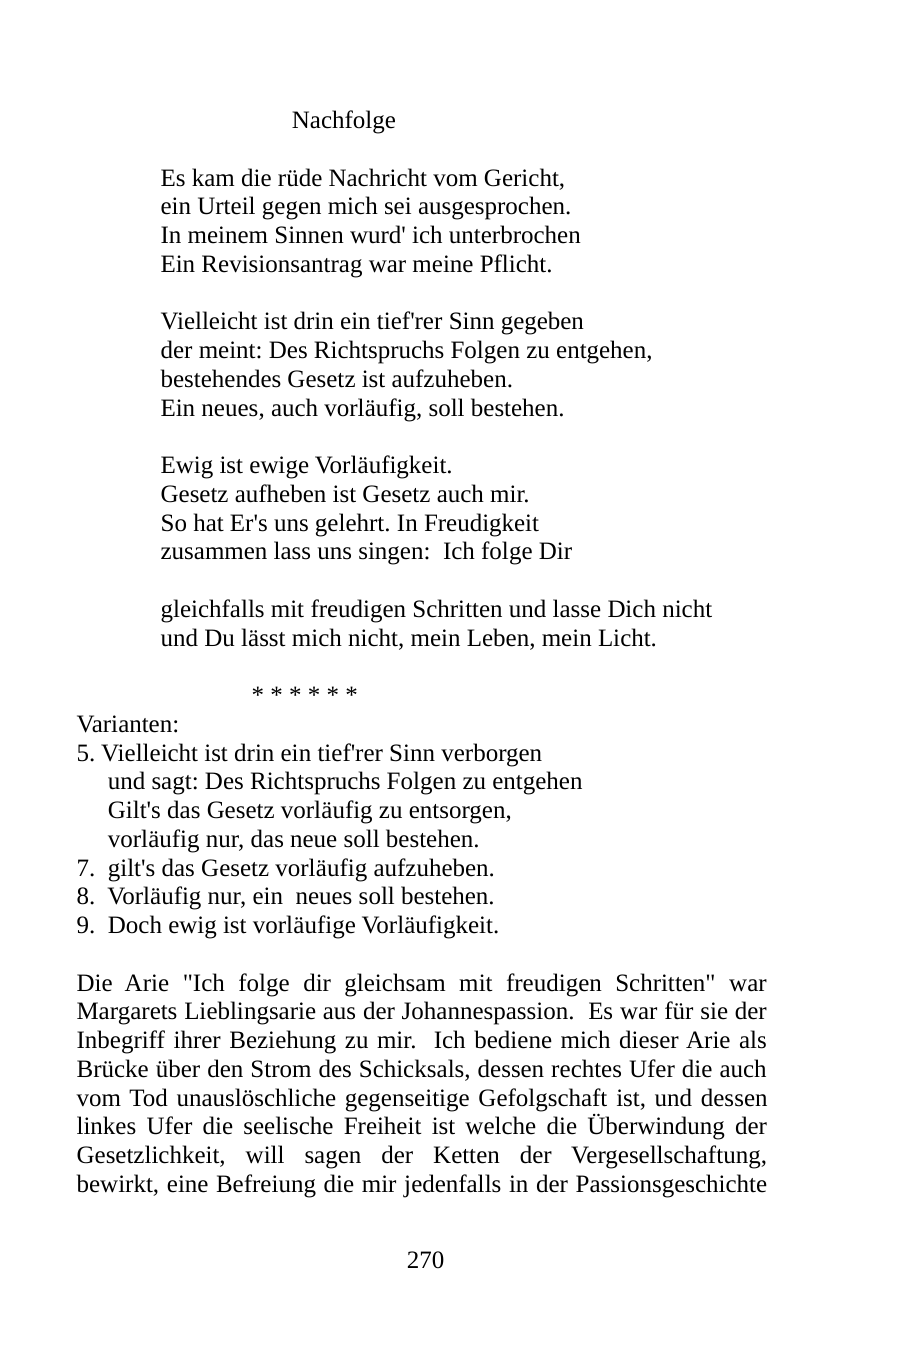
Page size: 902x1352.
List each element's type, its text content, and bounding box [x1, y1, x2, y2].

text Gilt's das Gesetz vorläufig zu entsorgen, [76, 795, 768, 824]
text zusammen lass uns singen: Ich folge Dir [160, 536, 768, 565]
text vorläufig nur, das neue soll bestehen. [76, 824, 768, 853]
text Ewig ist ewige Vorläufigkeit. [160, 450, 768, 479]
text 9. Doch ewig ist vorläufige Vorläufigkeit. [76, 910, 768, 939]
text Gesetz aufheben ist Gesetz auch mir. [160, 479, 768, 508]
text ein Urteil gegen mich sei ausgesprochen. [160, 191, 768, 220]
text bestehendes Gesetz ist aufzuheben. [160, 364, 768, 393]
text Nachfolge [160, 105, 768, 134]
text 8. Vorläufig nur, ein neues soll bestehen. [76, 881, 768, 910]
text In meinem Sinnen wurd' ich unterbrochen [160, 220, 768, 249]
text und sagt: Des Richtspruchs Folgen zu entgehen [76, 766, 768, 795]
text 5. Vielleicht ist drin ein tief'rer Sinn verborgen [76, 738, 768, 766]
text Vielleicht ist drin ein tief'rer Sinn gegeben [160, 306, 768, 335]
text der meint: Des Richtspruchs Folgen zu entgehen, [160, 335, 768, 364]
text Die Arie "Ich folge dir gleichsam mit freudigen Schritten" war Margarets Lieblingsarie aus der Johannespassion. Es war für sie der Inbegriff ihrer Beziehung zu mir. Ich bediene mich dieser Arie als Brücke über den Strom des Schicksals, dessen rechtes Ufer die auch vom Tod unauslöschliche gegenseitige Gefolgschaft ist, und dessen linkes Ufer die seelische Freiheit ist welche die Überwindung der Gesetzlichkeit, will sagen der Ketten der Vergesellschaftung, bewirkt, eine Befreiung die mir jedenfalls in der Passionsgeschichte [76, 968, 768, 1198]
text Ein neues, auch vorläufig, soll bestehen. [160, 393, 768, 421]
text 7. gilt's das Gesetz vorläufig aufzuheben. [76, 853, 768, 881]
text und Du lässt mich nicht, mein Leben, mein Licht. [160, 623, 768, 651]
text So hat Er's uns gelehrt. In Freudigkeit [160, 508, 768, 536]
text * * * * * * [76, 680, 768, 709]
text gleichfalls mit freudigen Schritten und lasse Dich nicht [160, 594, 768, 623]
text Varianten: [76, 709, 768, 738]
text Ein Revisionsantrag war meine Pflicht. [160, 249, 768, 278]
text Es kam die rüde Nachricht vom Gericht, [160, 163, 768, 191]
